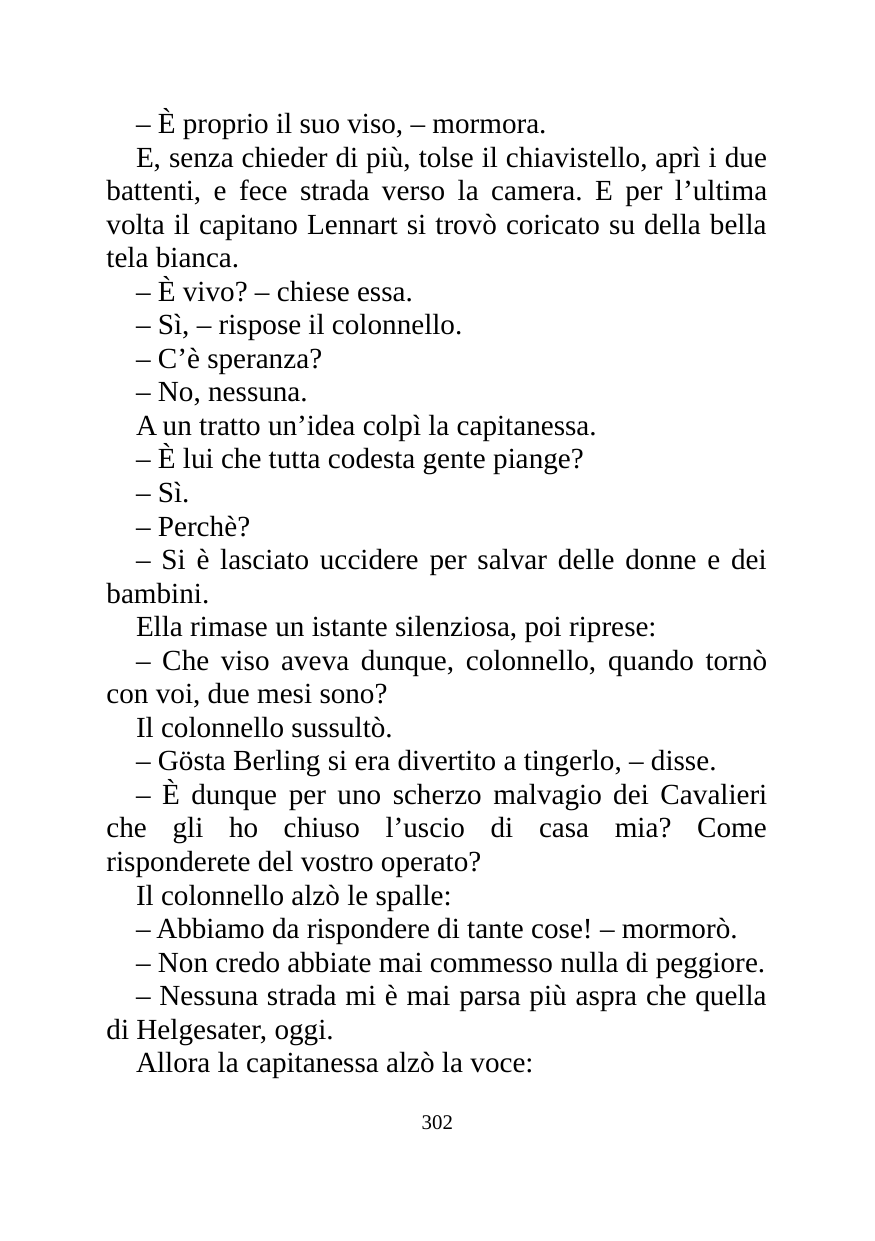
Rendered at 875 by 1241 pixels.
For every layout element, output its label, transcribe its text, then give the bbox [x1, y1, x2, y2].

text – Gösta Berling si era divertito a tingerlo, – disse. [106, 743, 768, 777]
text – Si è lasciato uccidere per salvar delle donne e dei bambini. [106, 542, 768, 609]
text – Abbiamo da rispondere di tante cose! – mormorò. [106, 911, 768, 945]
text E, senza chieder di più, tolse il chiavistello, aprì i due battenti, e fece strada verso la camera. E per l’ultima volta il capitano Lennart si trovò coricato su della bella tela bianca. [106, 140, 768, 274]
text Ella rimase un istante silenziosa, poi riprese: [106, 609, 768, 643]
text – Non credo abbiate mai commesso nulla di peggiore. [106, 945, 768, 978]
text – Nessuna strada mi è mai parsa più aspra che quella di Helgesater, oggi. [106, 978, 768, 1045]
text – No, nessuna. [106, 374, 768, 408]
text – È proprio il suo viso, – mormora. [106, 106, 768, 140]
text Allora la capitanessa alzò la voce: [106, 1045, 768, 1079]
text – È lui che tutta codesta gente piange? [106, 442, 768, 475]
text – C’è speranza? [106, 341, 768, 374]
text – Che viso aveva dunque, colonnello, quando tornò con voi, due mesi sono? [106, 643, 768, 710]
text Il colonnello sussultò. [106, 710, 768, 743]
text A un tratto un’idea colpì la capitanessa. [106, 408, 768, 442]
text – Sì, – rispose il colonnello. [106, 307, 768, 341]
text – Sì. [106, 475, 768, 509]
text – È dunque per uno scherzo malvagio dei Cavalieri che gli ho chiuso l’uscio di casa mia? Come risponderete del vostro operato? [106, 777, 768, 878]
text Il colonnello alzò le spalle: [106, 878, 768, 911]
text – È vivo? – chiese essa. [106, 274, 768, 307]
text – Perchè? [106, 509, 768, 542]
